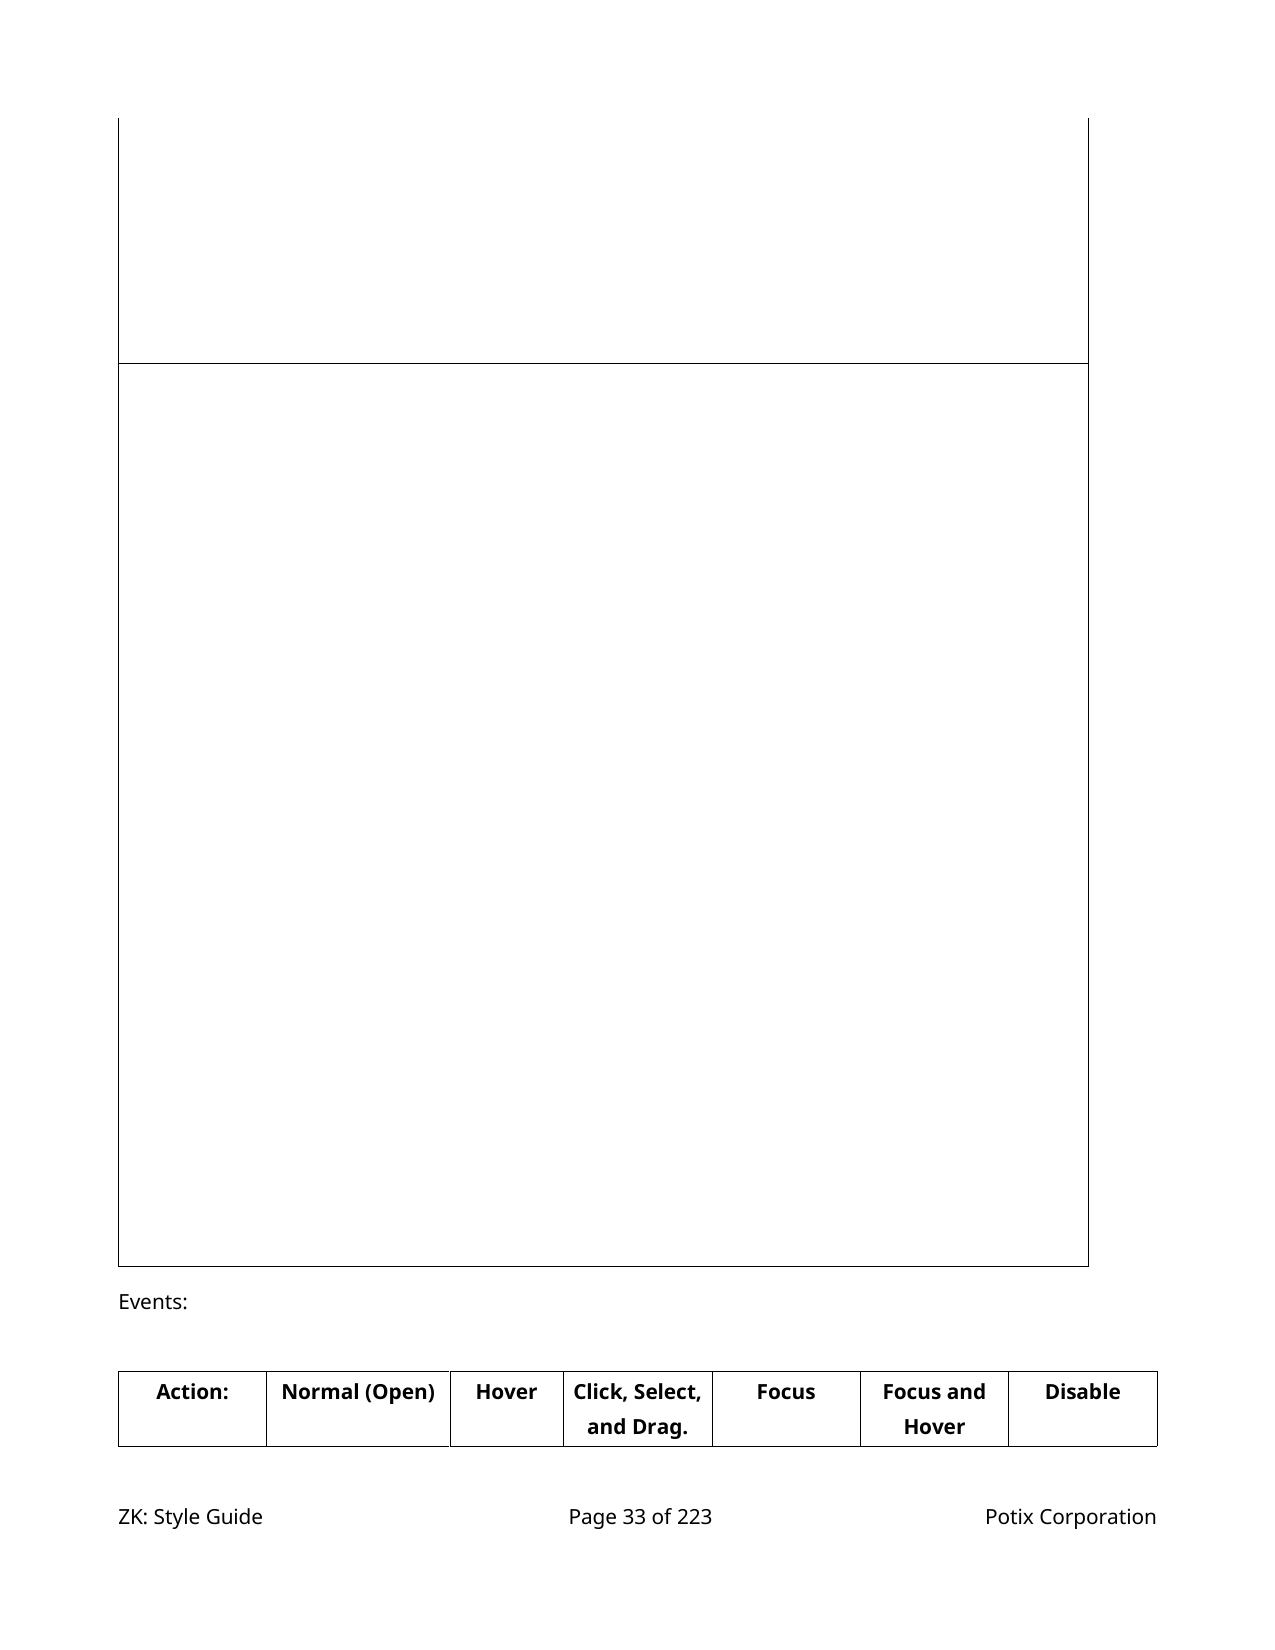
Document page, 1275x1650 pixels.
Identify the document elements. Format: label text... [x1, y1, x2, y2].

table_header Disable [1009, 1372, 1157, 1446]
table_header Focus and Hover [861, 1372, 1008, 1446]
text Events: [118, 1287, 1157, 1351]
table_header Hover [451, 1372, 563, 1446]
table_header Click, Select, and Drag. [564, 1372, 712, 1446]
table_cell [119, 364, 1088, 1266]
table_header Normal (Open) [267, 1372, 449, 1446]
table_header Action: [119, 1372, 266, 1446]
table_cell [119, 118, 1088, 363]
table_header Focus [713, 1372, 860, 1446]
